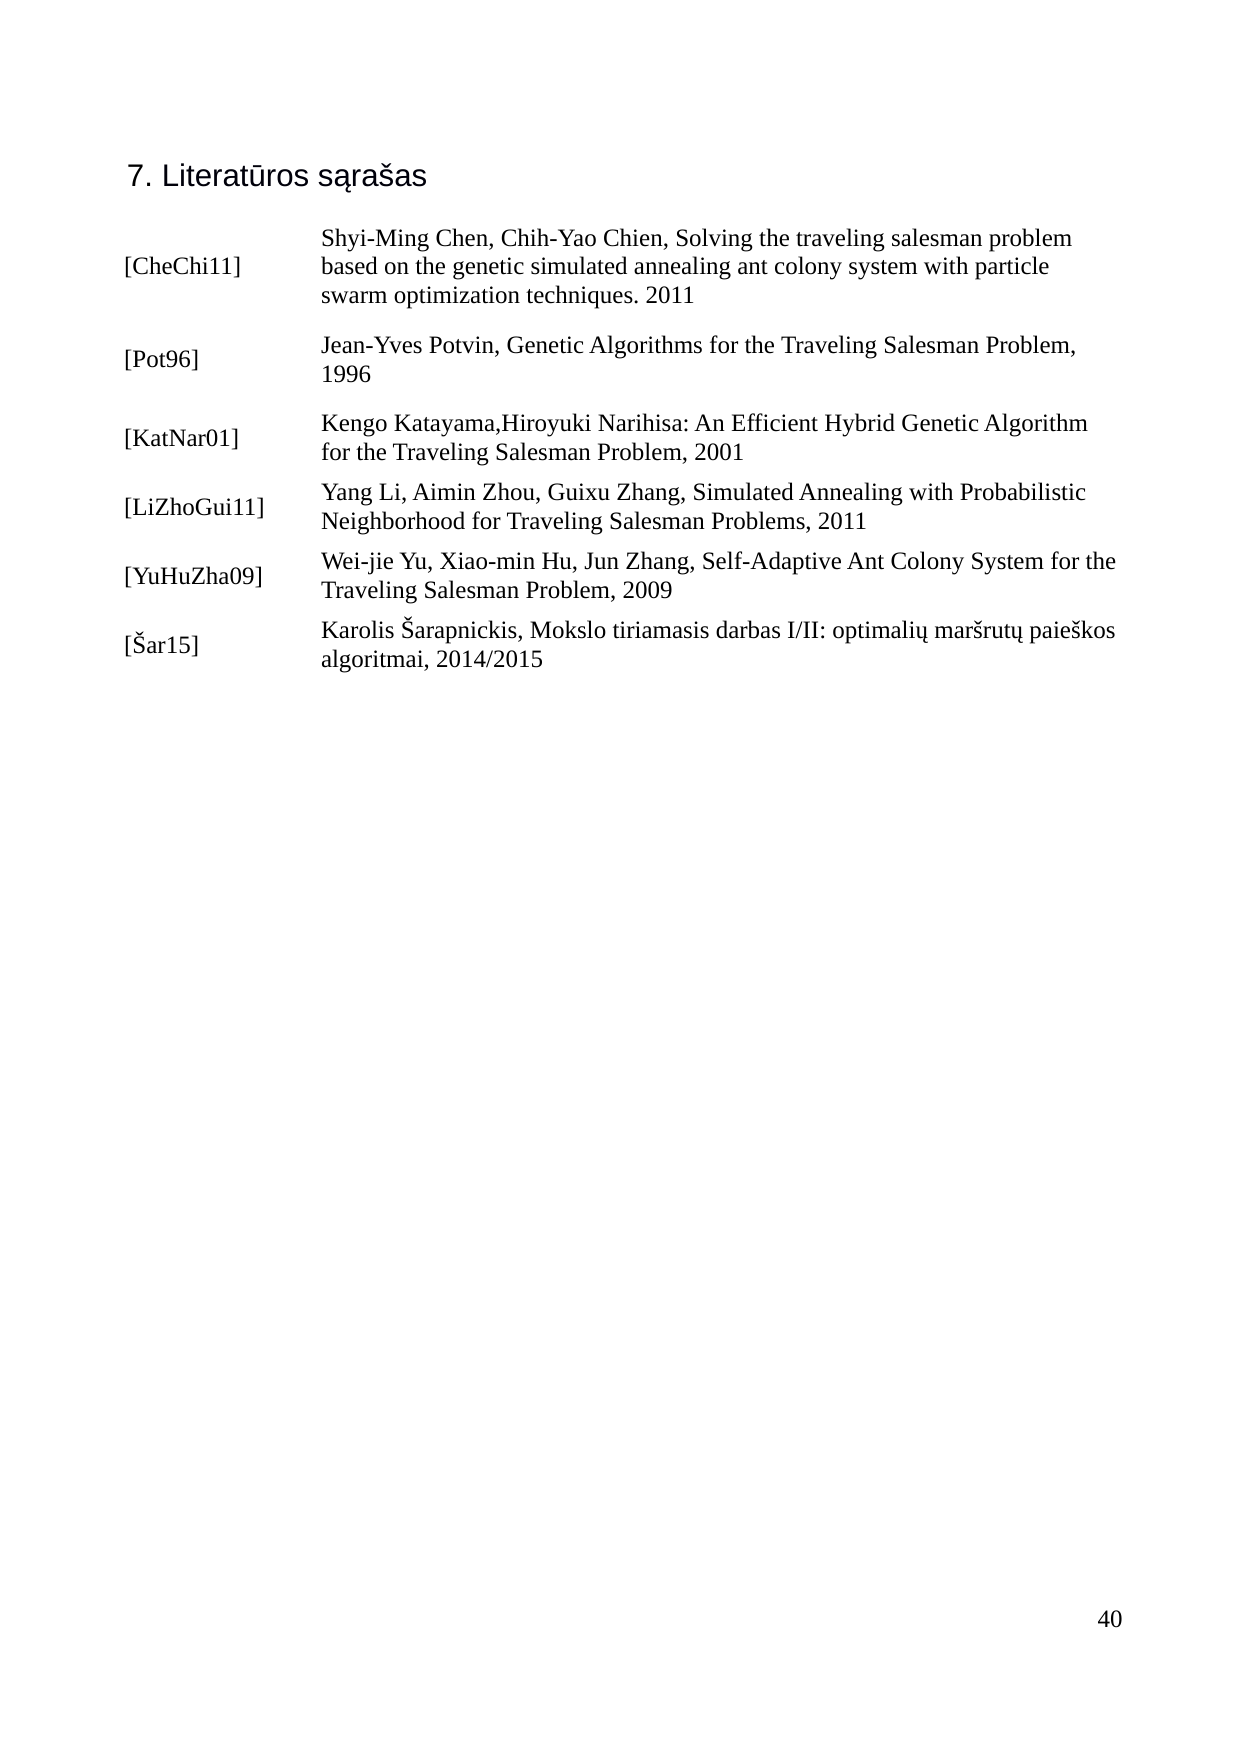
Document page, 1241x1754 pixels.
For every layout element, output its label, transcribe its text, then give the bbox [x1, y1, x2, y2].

subtitle Literatūros sąrašas [118, 157, 1122, 193]
table_cell Yang Li, Aimin Zhou, Guixu Zhang, Simulated Annealing with Probabilistic Neighborhood for Traveling Salesman Problems, 2011 [315, 472, 1123, 541]
table_cell [Pot96] [118, 315, 315, 403]
table_cell Karolis Šarapnickis, Mokslo tiriamasis darbas I/II: optimalių maršrutų paieškos algoritmai, 2014/2015 [315, 610, 1123, 679]
table_cell [LiZhoGui11] [118, 472, 315, 541]
table_cell [YuHuZha09] [118, 541, 315, 610]
table_cell [Šar15] [118, 610, 315, 679]
table_cell Jean-Yves Potvin, Genetic Algorithms for the Traveling Salesman Problem, 1996 [315, 315, 1123, 403]
table_cell [118, 679, 315, 743]
table_header [CheChi11] [118, 217, 315, 315]
table_cell Wei-jie Yu, Xiao-min Hu, Jun Zhang, Self-Adaptive Ant Colony System for the Traveling Salesman Problem, 2009 [315, 541, 1123, 610]
table_header Shyi-Ming Chen, Chih-Yao Chien, Solving the traveling salesman problem based on the genetic simulated annealing ant colony system with particle swarm optimization techniques. 2011 [315, 217, 1123, 315]
table_cell [KatNar01] [118, 403, 315, 472]
table_cell Kengo Katayama,Hiroyuki Narihisa: An Efficient Hybrid Genetic Algorithm for the Traveling Salesman Problem, 2001 [315, 403, 1123, 472]
table_cell [315, 679, 1123, 743]
